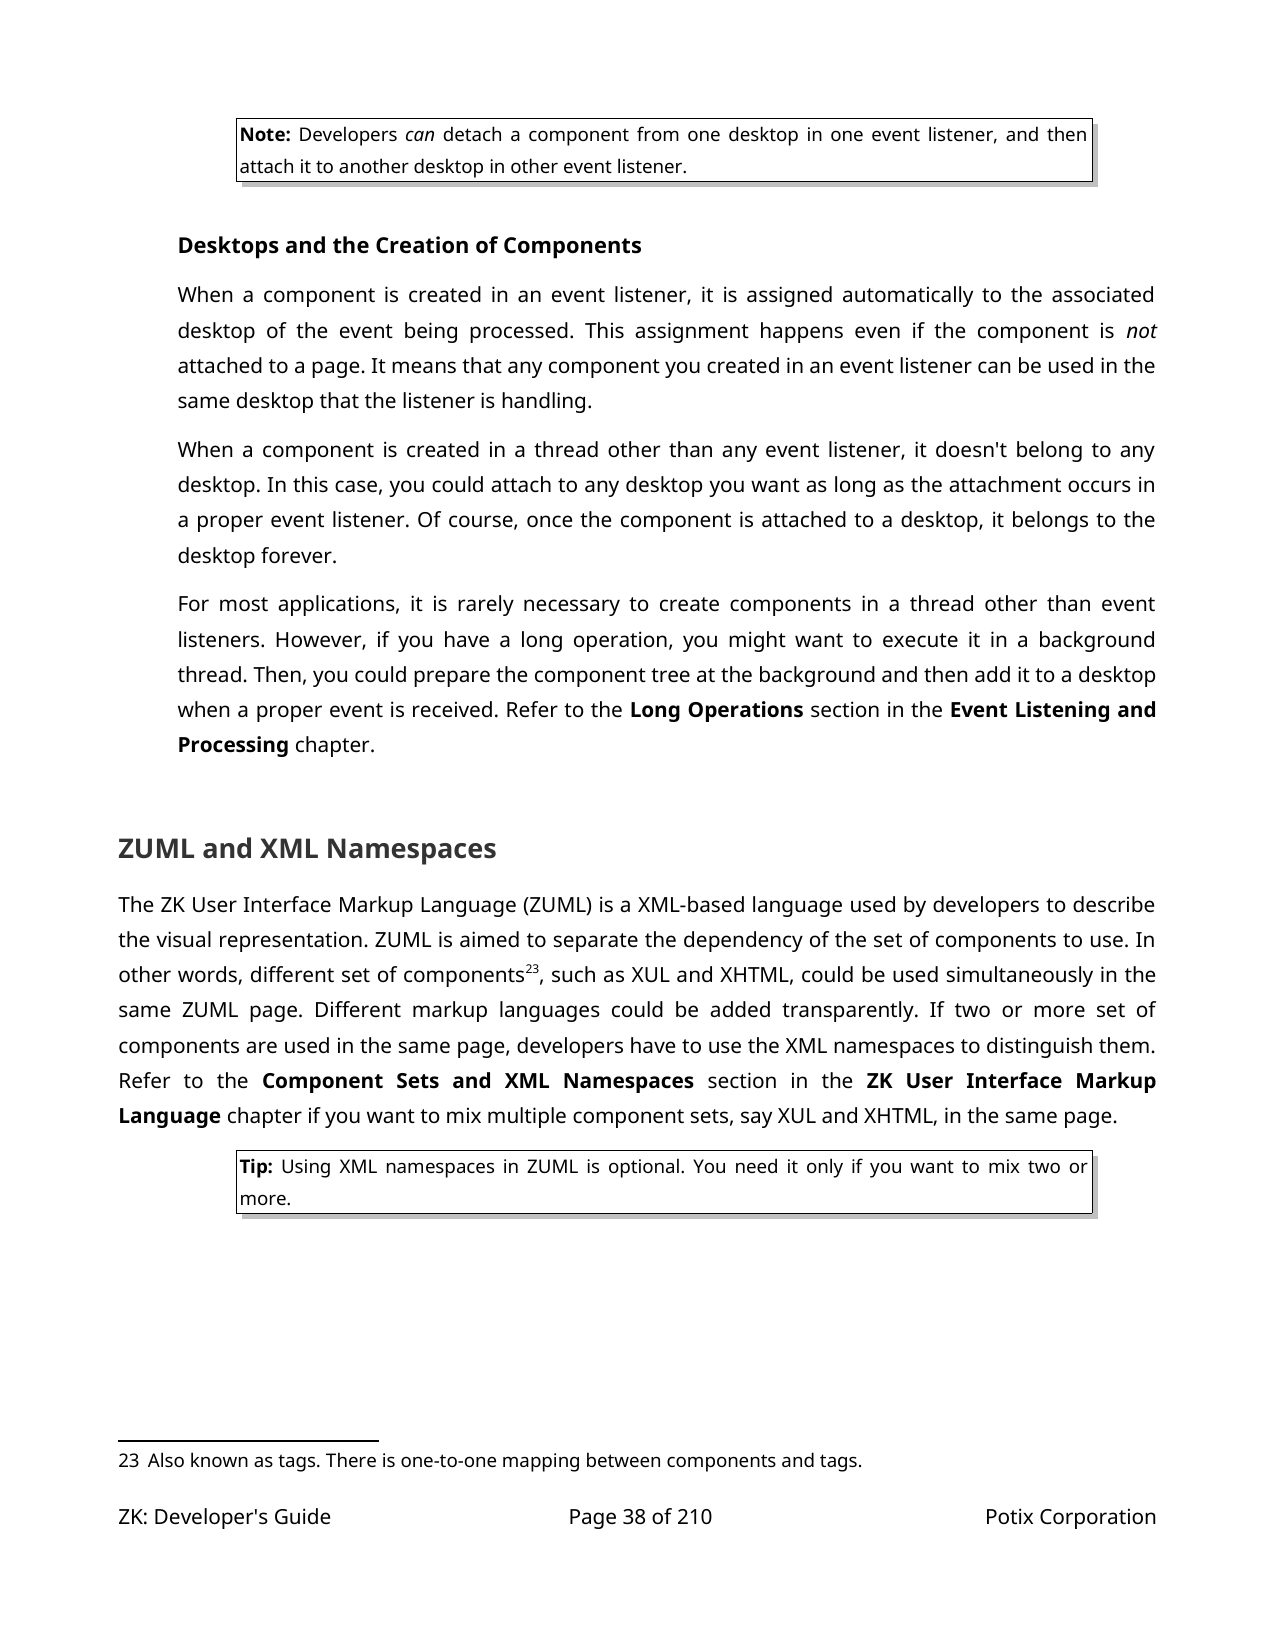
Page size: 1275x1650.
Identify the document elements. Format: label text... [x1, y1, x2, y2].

text Tip: Using XML namespaces in ZUML is optional. You need it only if you want to mix two or more. [237, 1151, 1092, 1213]
text When a component is created in an event listener, it is assigned automatically to the associated desktop of the event being processed. This assignment happens even if the component is not attached to a page. It means that any component you created in an event listener can be used in the same desktop that the listener is handling. [177, 281, 1157, 414]
text The ZK User Interface Markup Language (ZUML) is a XML-based language used by developers to describe the visual representation. ZUML is aimed to separate the dependency of the set of components to use. In other words, different set of components, such as XUL and XHTML, could be used simultaneously in the same ZUML page. Different markup languages could be added transparently. If two or more set of components are used in the same page, developers have to use the XML namespaces to distinguish them. Refer to the Component Sets and XML Namespaces section in the ZK User Interface Markup Language chapter if you want to mix multiple component sets, say XUL and XHTML, in the same page. [118, 890, 1157, 1129]
text Also known as tags. There is one-to-one mapping between components and tags. [118, 1447, 1157, 1473]
text Note: Developers can detach a component from one desktop in one event listener, and then attach it to another desktop in other event listener. [237, 119, 1092, 181]
subtitle Desktops and the Creation of Components [177, 230, 1157, 260]
text When a component is created in a thread other than any event listener, it doesn't belong to any desktop. In this case, you could attach to any desktop you want as long as the attachment occurs in a proper event listener. Of course, once the component is attached to a desktop, it belongs to the desktop forever. [177, 435, 1157, 569]
subtitle ZUML and XML Namespaces [118, 829, 1157, 866]
text For most applications, it is rarely necessary to create components in a thread other than event listeners. However, if you have a long operation, you might want to execute it in a background thread. Then, you could prepare the component tree at the background and then add it to a desktop when a proper event is received. Refer to the Long Operations section in the Event Listening and Processing chapter. [177, 589, 1157, 759]
